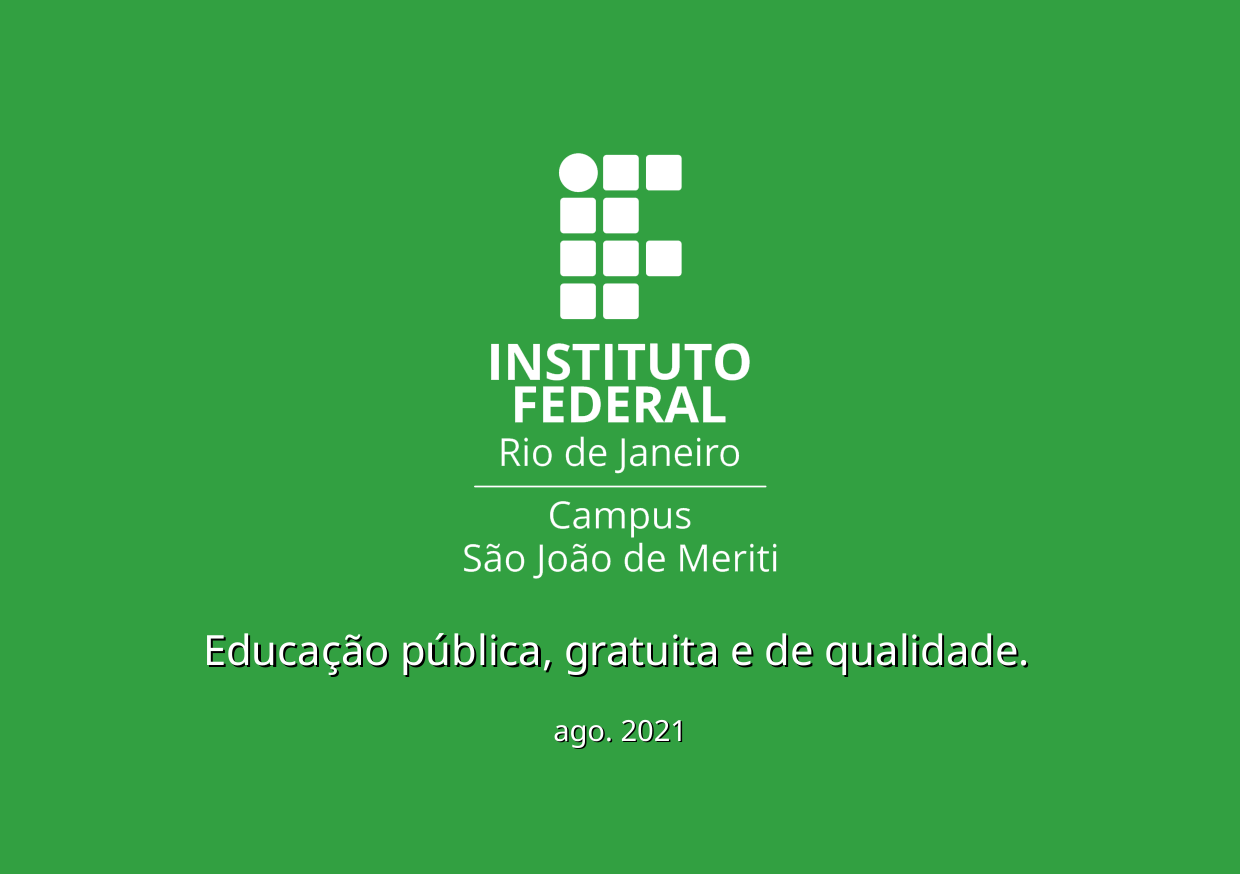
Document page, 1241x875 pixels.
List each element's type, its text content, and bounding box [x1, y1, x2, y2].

picture [425, 118, 815, 613]
text Educação pública, gratuita e de qualidade. [118, 613, 1122, 678]
text ago. 2021 [118, 710, 1122, 749]
